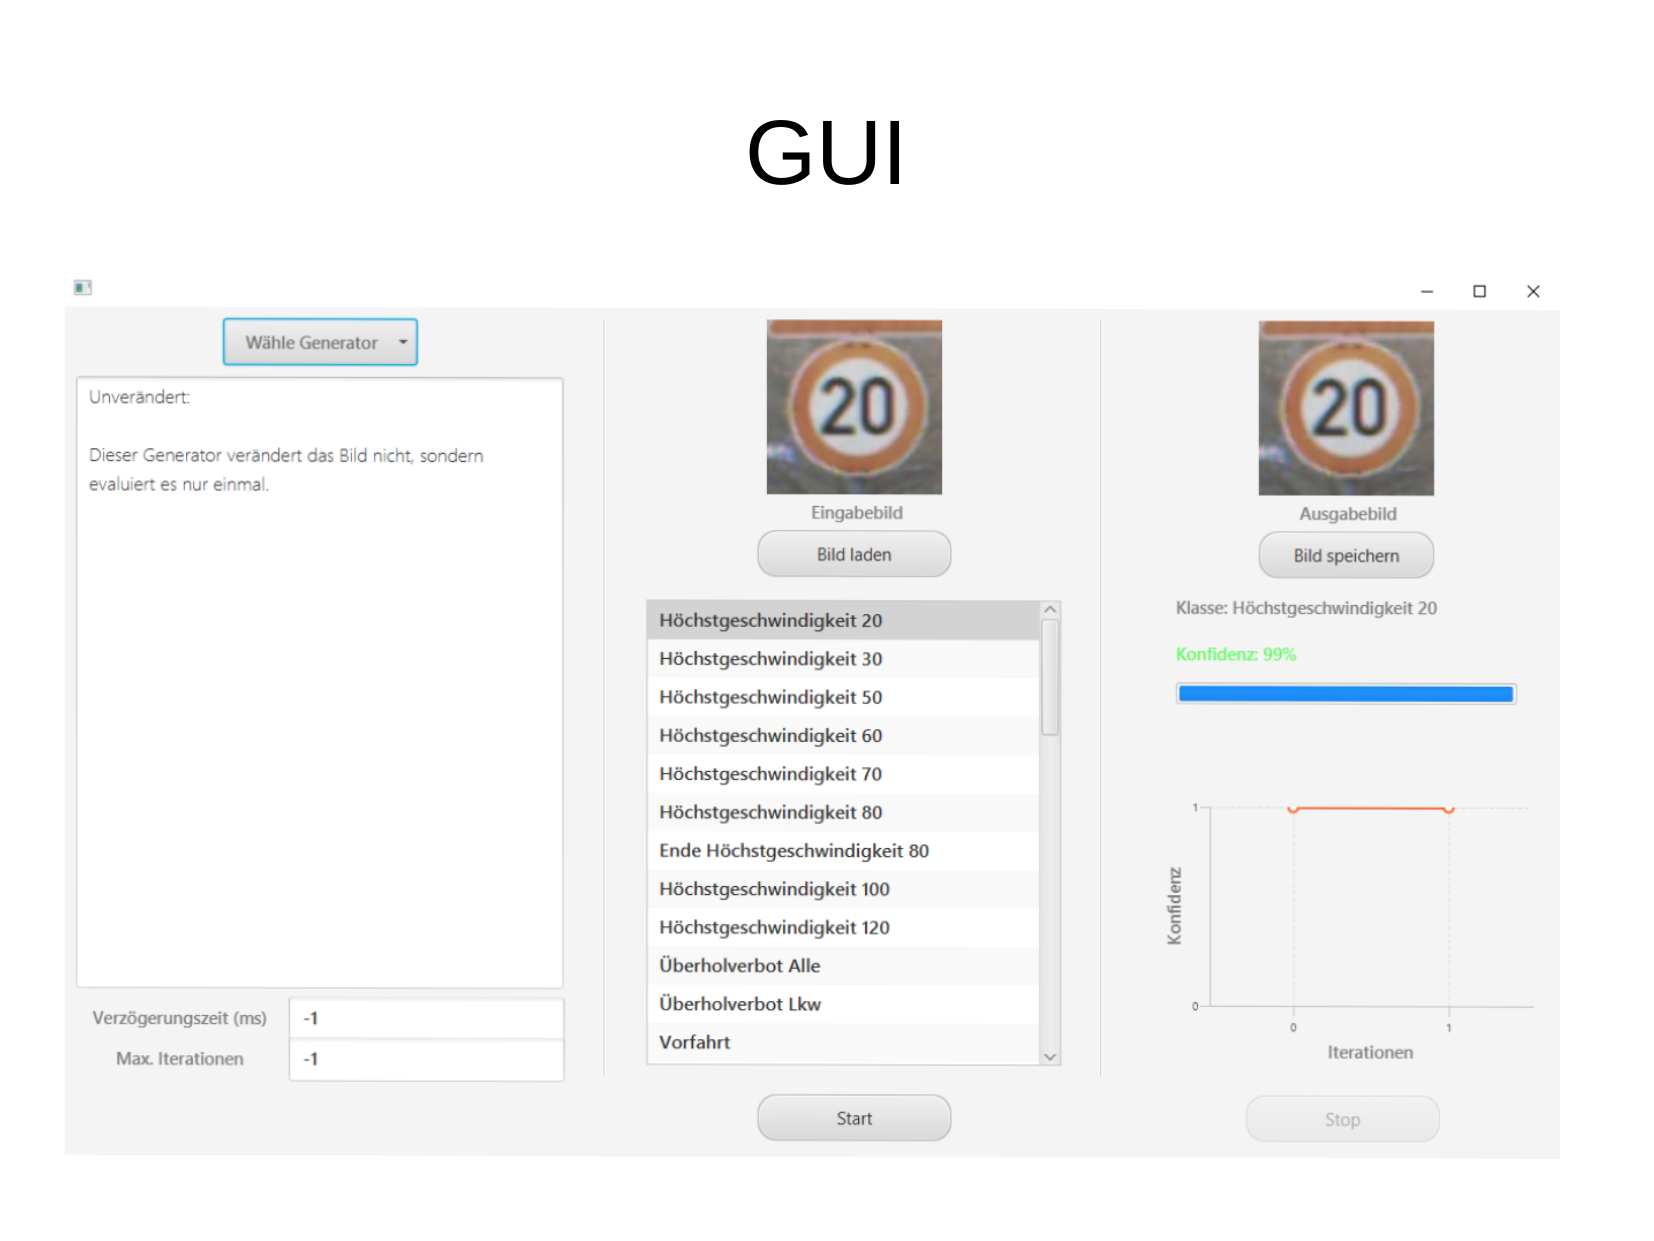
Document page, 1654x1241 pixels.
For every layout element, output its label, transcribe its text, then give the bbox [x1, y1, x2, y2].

title GUI [82, 49, 1571, 257]
picture [64, 271, 1560, 1159]
